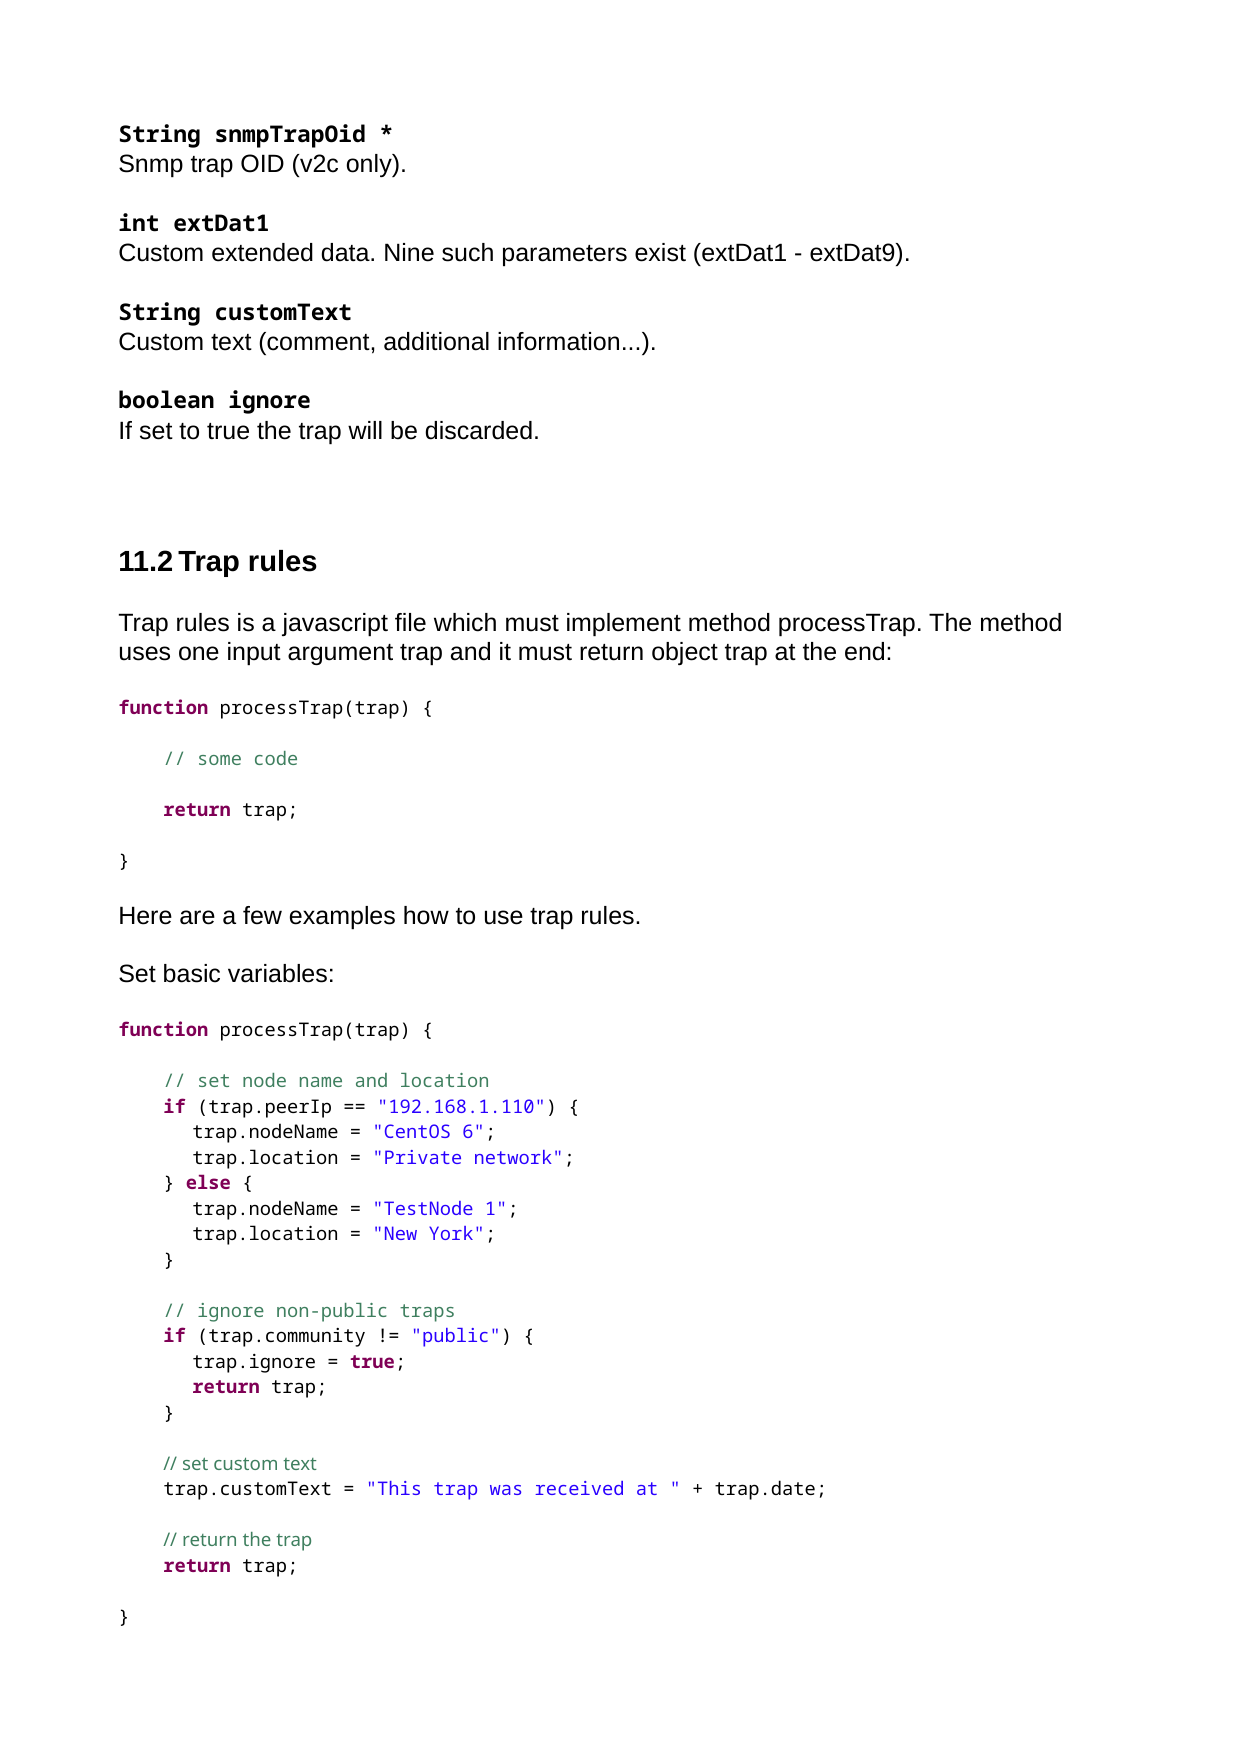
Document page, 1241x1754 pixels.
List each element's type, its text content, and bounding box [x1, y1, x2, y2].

text return trap; [118, 1552, 1122, 1578]
text Custom extended data. Nine such parameters exist (extDat1 - extDat9). [118, 238, 1122, 267]
text } else { [118, 1169, 1122, 1195]
subtitle Trap rules [118, 544, 1122, 578]
text boolean ignore [118, 384, 1122, 416]
text Snmp trap OID (v2c only). [118, 149, 1122, 178]
text // return the trap [118, 1527, 1122, 1552]
text If set to true the trap will be discarded. [118, 416, 1122, 444]
text return trap; [118, 796, 1122, 822]
text String customText [118, 296, 1122, 327]
text } [118, 1246, 1122, 1272]
text int extDat1 [118, 207, 1122, 238]
text trap.location = "Private network"; [118, 1144, 1122, 1169]
text } [118, 1399, 1122, 1425]
text Here are a few examples how to use trap rules. [118, 901, 1122, 930]
text } [118, 847, 1122, 873]
text trap.location = "New York"; [118, 1221, 1122, 1246]
text function processTrap(trap) { [118, 1016, 1122, 1042]
text trap.nodeName = "TestNode 1"; [118, 1195, 1122, 1221]
text Set basic variables: [118, 959, 1122, 988]
text } [118, 1603, 1122, 1629]
text // set node name and location [118, 1067, 1122, 1093]
text // some code [118, 745, 1122, 771]
text trap.customText = "This trap was received at " + trap.date; [118, 1476, 1122, 1501]
text String snmpTrapOid * [118, 118, 1122, 149]
text trap.nodeName = "CentOS 6"; [118, 1118, 1122, 1144]
text // set custom text [118, 1450, 1122, 1476]
text trap.ignore = true; [118, 1348, 1122, 1374]
text // ignore non-public traps [118, 1297, 1122, 1323]
text if (trap.peerIp == "192.168.1.110") { [118, 1093, 1122, 1118]
text function processTrap(trap) { [118, 694, 1122, 719]
text Custom text (comment, additional information...). [118, 327, 1122, 356]
text if (trap.community != "public") { [118, 1323, 1122, 1348]
text return trap; [118, 1374, 1122, 1399]
text Trap rules is a javascript file which must implement method processTrap. The method uses one input argument trap and it must return object trap at the end: [118, 608, 1122, 665]
